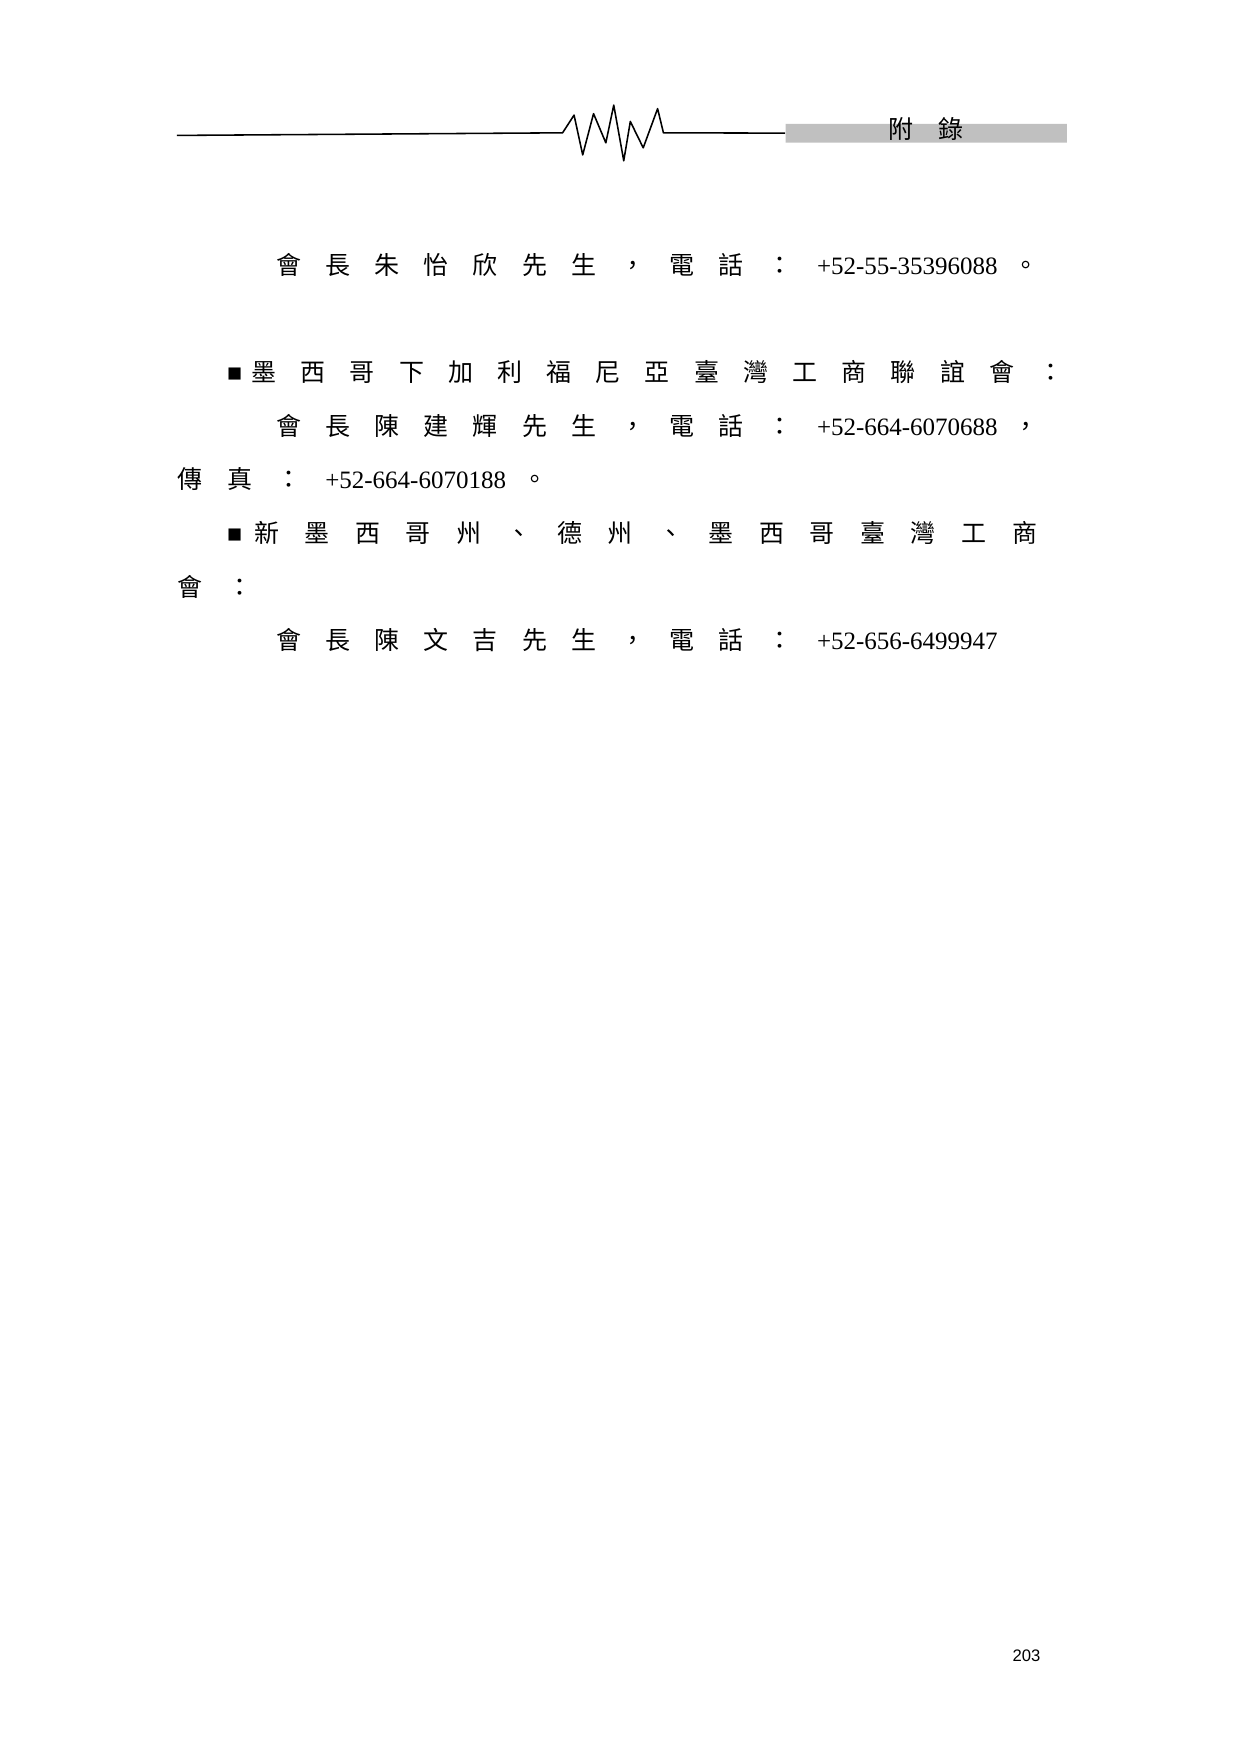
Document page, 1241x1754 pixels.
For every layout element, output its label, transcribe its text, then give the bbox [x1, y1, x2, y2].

text ■ 墨西哥下加利福尼亞臺灣工商聯誼會： [178, 344, 1063, 398]
text 會長陳文吉先生，電話：+52-656-6499947 [178, 612, 1063, 666]
text 會長朱怡欣先生，電話：+52-55-35396088。 [178, 237, 1063, 291]
text 會長陳建輝先生，電話：+52-664-6070688，傳真：+52-664-6070188。 [178, 398, 1063, 505]
text ■ 新墨西哥州、德州、墨西哥臺灣工商會： [178, 505, 1063, 612]
